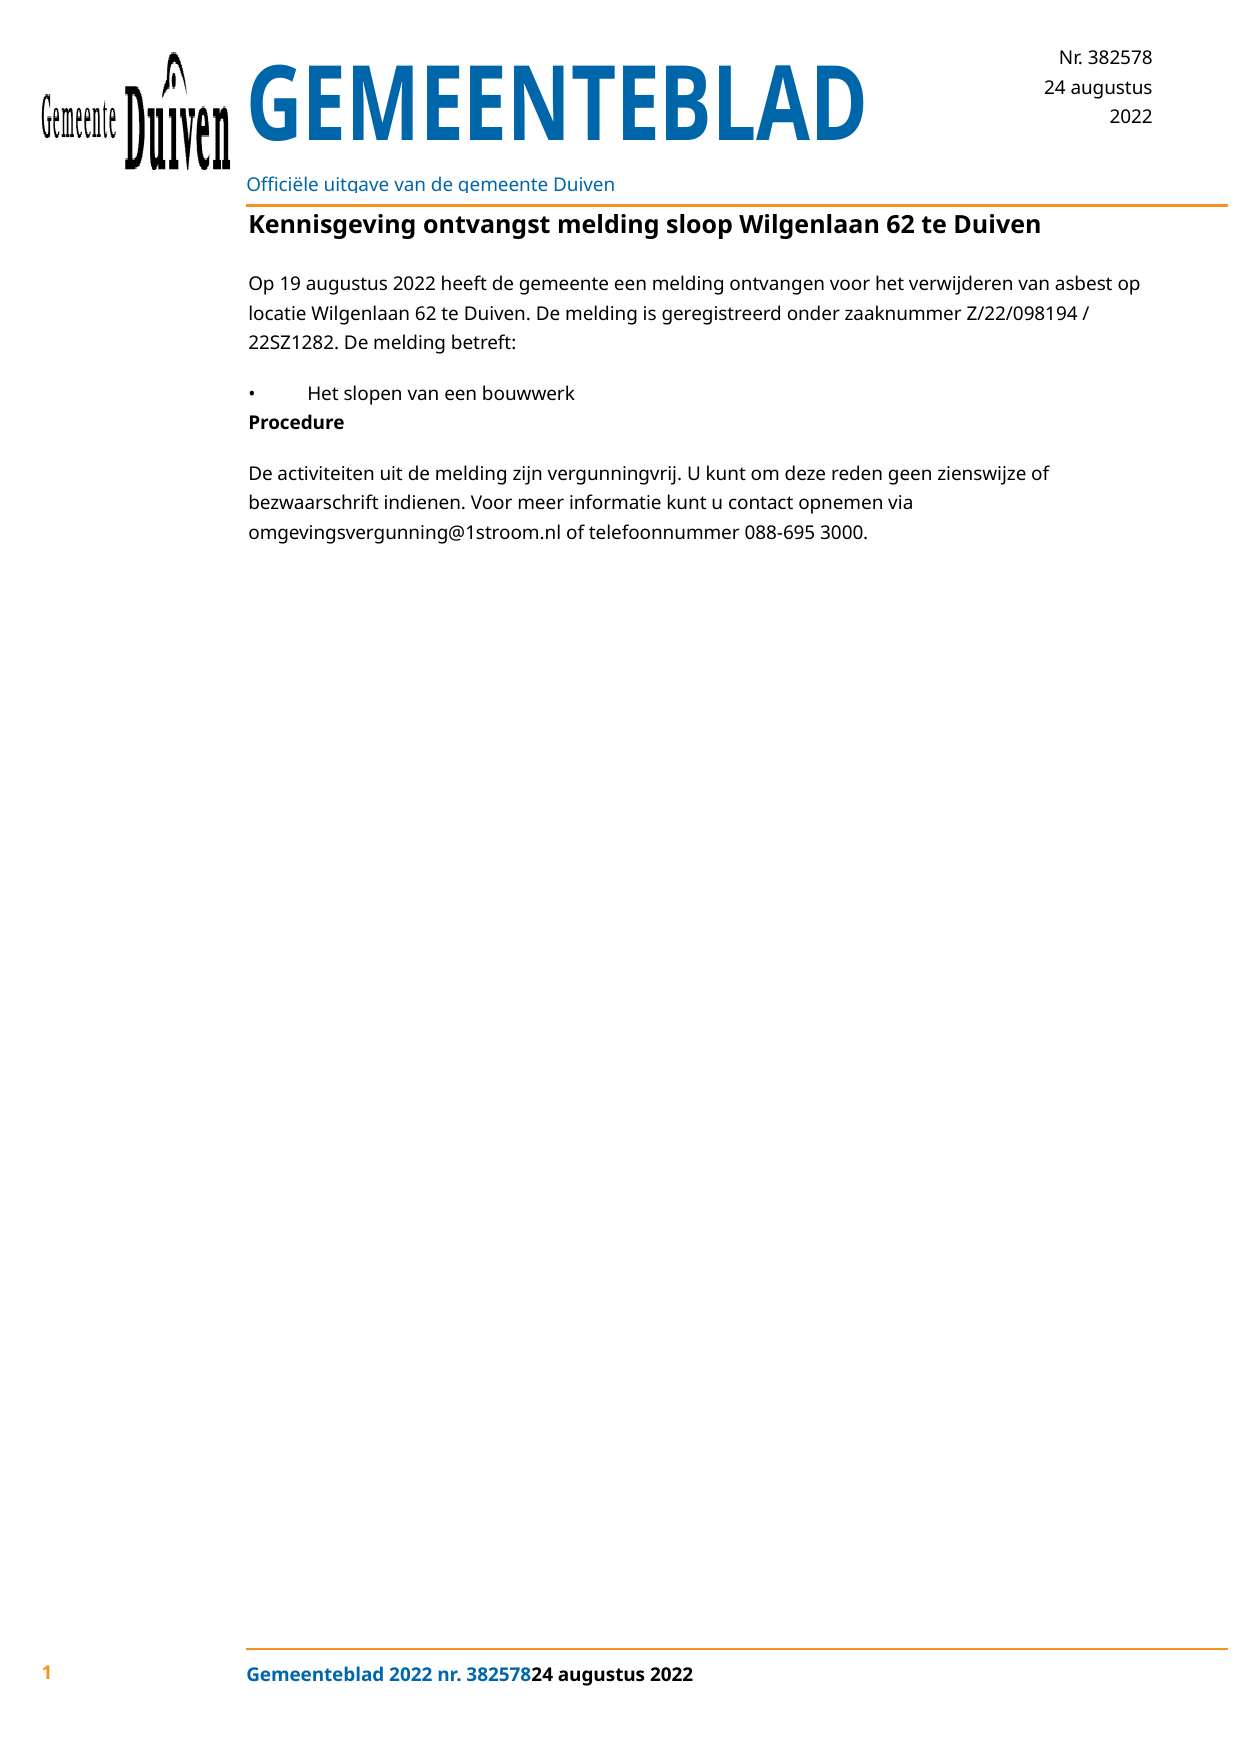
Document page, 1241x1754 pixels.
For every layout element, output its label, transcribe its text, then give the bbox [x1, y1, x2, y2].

text Op 19 augustus 2022 heeft de gemeente een melding ontvangen voor het verwijderen van asbest op locatie Wilgenlaan 62 te Duiven. De melding is geregistreerd onder zaaknummer Z/22/098194 / 22SZ1282. De melding betreft: [248, 270, 1152, 355]
text Procedure [248, 409, 1152, 435]
list Het slopen van een bouwwerk [248, 380, 1152, 406]
text Kennisgeving ontvangst melding sloop Wilgenlaan 62 te Duiven [248, 207, 1152, 241]
text De activiteiten uit de melding zijn vergunningvrij. U kunt om deze reden geen zienswijze of bezwaarschrift indienen. Voor meer informatie kunt u contact opnemen via omgevingsvergunning@1stroom.nl of telefoonnummer 088-695 3000. [248, 460, 1152, 545]
picture [41, 47, 231, 172]
